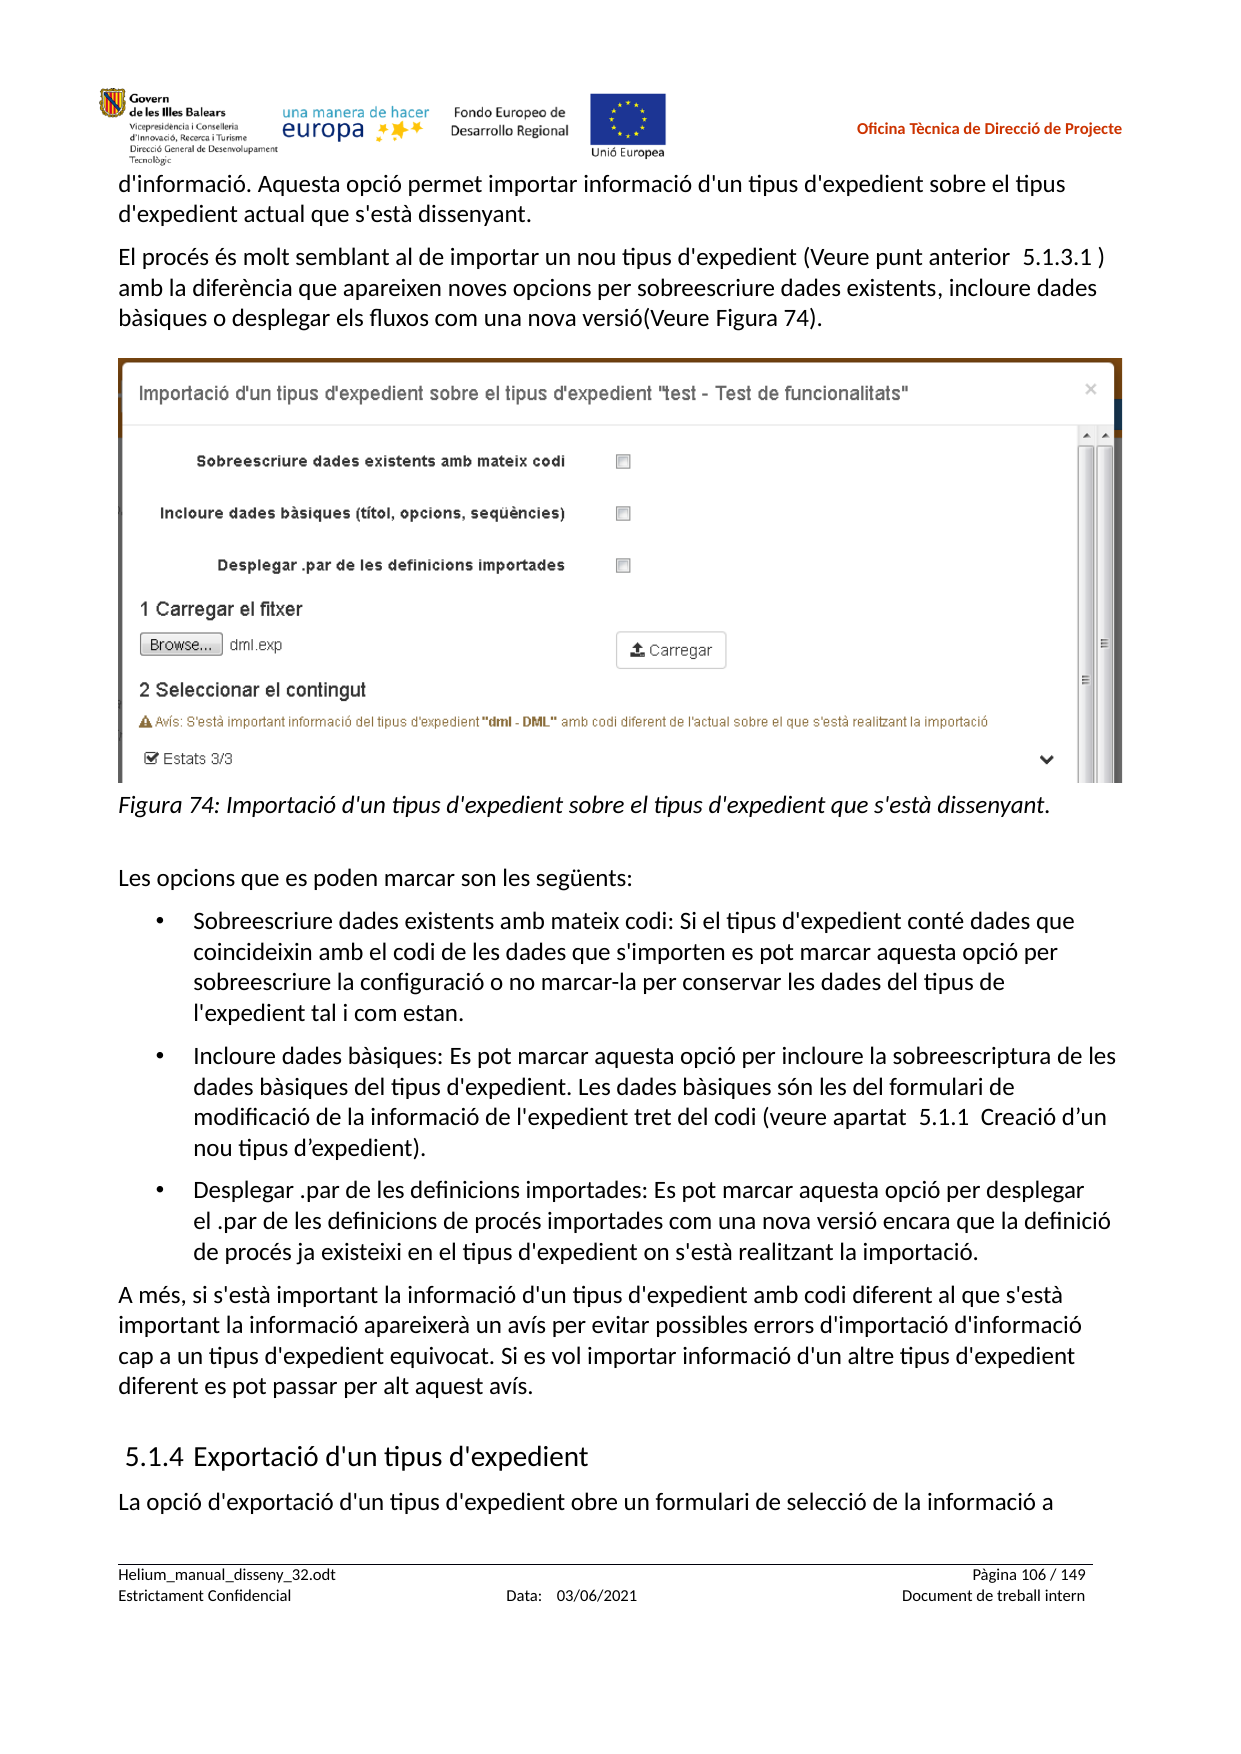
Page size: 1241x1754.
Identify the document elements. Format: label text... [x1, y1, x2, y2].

picture [118, 358, 1123, 783]
list Sobreescriure dades existents amb mateix codi: Si el tipus d'expedient conté dades que coincideixin amb el codi de les dades que s'importen es pot marcar aquesta opció per sobreescriure la configuració o no marcar-la per conservar les dades del tipus de l'expedient tal i com estan. [156, 906, 1122, 1028]
text La opció d'exportació d'un tipus d'expedient obre un formulari de selecció de la informació a [118, 1486, 1122, 1517]
picture [99, 87, 668, 166]
list Incloure dades bàsiques: Es pot marcar aquesta opció per incloure la sobreescriptura de les dades bàsiques del tipus d'expedient. Les dades bàsiques són les del formulari de modificació de la informació de l'expedient tret del codi (veure apartat 5.1.1 Creació d’un nou tipus d’expedient). [156, 1040, 1122, 1162]
subtitle Exportació d'un tipus d'expedient [118, 1438, 1122, 1474]
list Desplegar .par de les definicions importades: Es pot marcar aquesta opció per desplegar el .par de les definicions de procés importades com una nova versió encara que la definició de procés ja existeixi en el tipus d'expedient on s'està realitzant la importació. [156, 1175, 1122, 1266]
text d'informació. Aquesta opció permet importar informació d'un tipus d'expedient sobre el tipus d'expedient actual que s'està dissenyant. [118, 168, 1122, 229]
text Les opcions que es poden marcar son les següents: [118, 862, 1122, 893]
text El procés és molt semblant al de importar un nou tipus d'expedient (Veure punt anterior 5.1.3.1) amb la diferència que apareixen noves opcions per sobreescriure dades existents, incloure dades bàsiques o desplegar els fluxos com una nova versió(Veure Figura 74). [118, 241, 1122, 333]
text A més, si s'està important la informació d'un tipus d'expedient amb codi diferent al que s'està important la informació apareixerà un avís per evitar possibles errors d'importació d'informació cap a un tipus d'expedient equivocat. Si es vol importar informació d'un altre tipus d'expedient diferent es pot passar per alt aquest avís. [118, 1279, 1122, 1401]
text Figura 74: Importació d'un tipus d'expedient sobre el tipus d'expedient que s'està dissenyant. [118, 783, 1122, 819]
